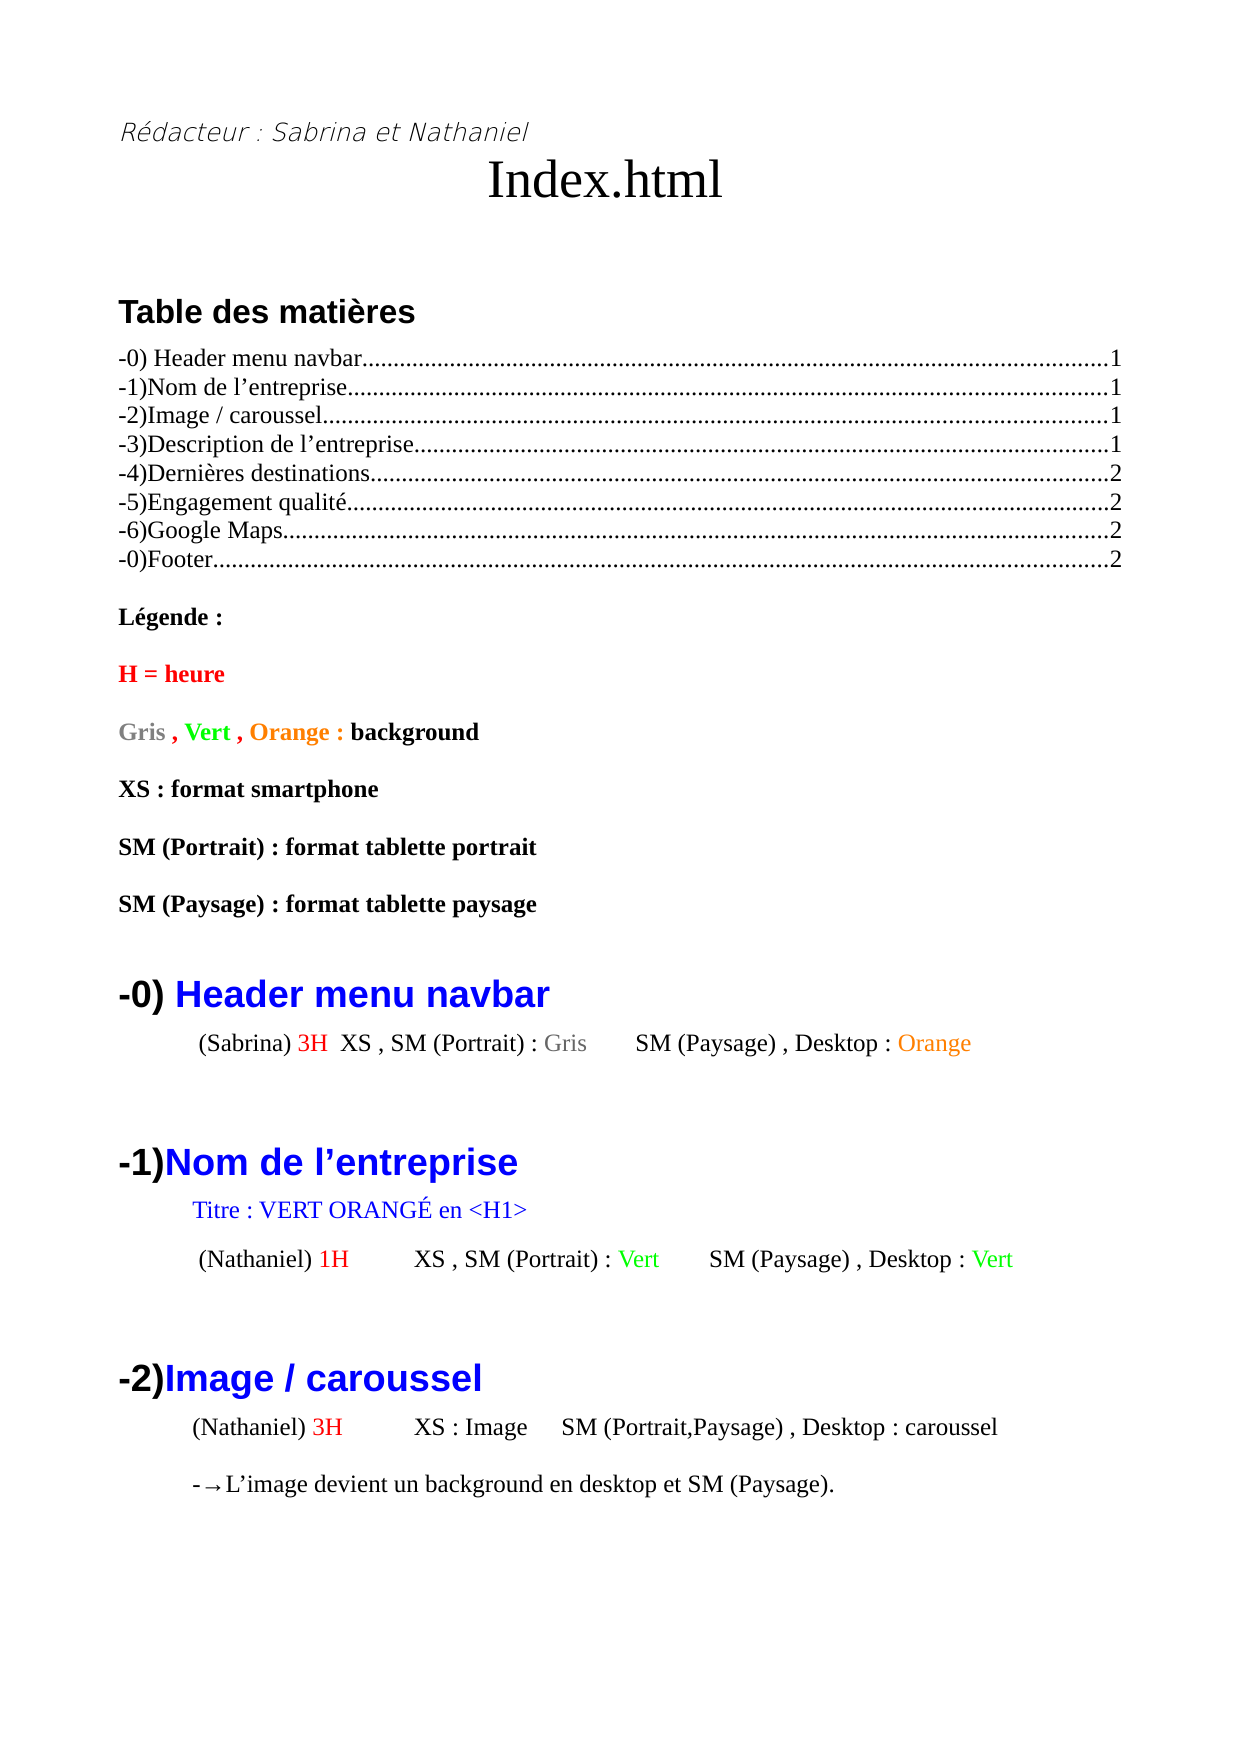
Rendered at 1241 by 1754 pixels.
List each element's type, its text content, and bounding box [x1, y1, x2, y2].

text -1)Nom de l’entreprise 1 [118, 372, 1122, 401]
subtitle Table des matières [118, 292, 1122, 331]
text -0)Footer 2 [118, 544, 1122, 573]
subtitle -0) Header menu navbar [118, 972, 1122, 1016]
text Légende : [118, 602, 1122, 631]
text Gris , Vert , Orange : background [118, 717, 1122, 746]
text -6)Google Maps 2 [118, 516, 1122, 544]
text (Sabrina) 3H XS , SM (Portrait) : Gris SM (Paysage) , Desktop : Orange [118, 1028, 1122, 1057]
text H = heure [118, 659, 1122, 688]
text -0) Header menu navbar 1 [118, 343, 1122, 372]
text Rédacteur : Sabrina et Nathaniel [118, 118, 1122, 147]
subtitle -2)Image / caroussel [118, 1356, 1122, 1399]
text SM (Paysage) : format tablette paysage [118, 889, 1122, 918]
text Index.html [118, 147, 1122, 210]
text -4)Dernières destinations 2 [118, 458, 1122, 487]
text (Nathaniel) 1H XS , SM (Portrait) : Vert SM (Paysage) , Desktop : Vert [118, 1244, 1122, 1273]
text -5)Engagement qualité 2 [118, 487, 1122, 516]
text -→L’image devient un background en desktop et SM (Paysage). [118, 1469, 1122, 1498]
subtitle -1)Nom de l’entreprise [118, 1139, 1122, 1183]
text Titre : VERT ORANGÉ en <H1> [118, 1195, 1122, 1224]
text -2)Image / caroussel 1 [118, 401, 1122, 429]
text XS : format smartphone [118, 774, 1122, 803]
text (Nathaniel) 3H XS : Image SM (Portrait,Paysage) , Desktop : caroussel [118, 1412, 1122, 1441]
text -3)Description de l’entreprise 1 [118, 429, 1122, 458]
text SM (Portrait) : format tablette portrait [118, 832, 1122, 861]
